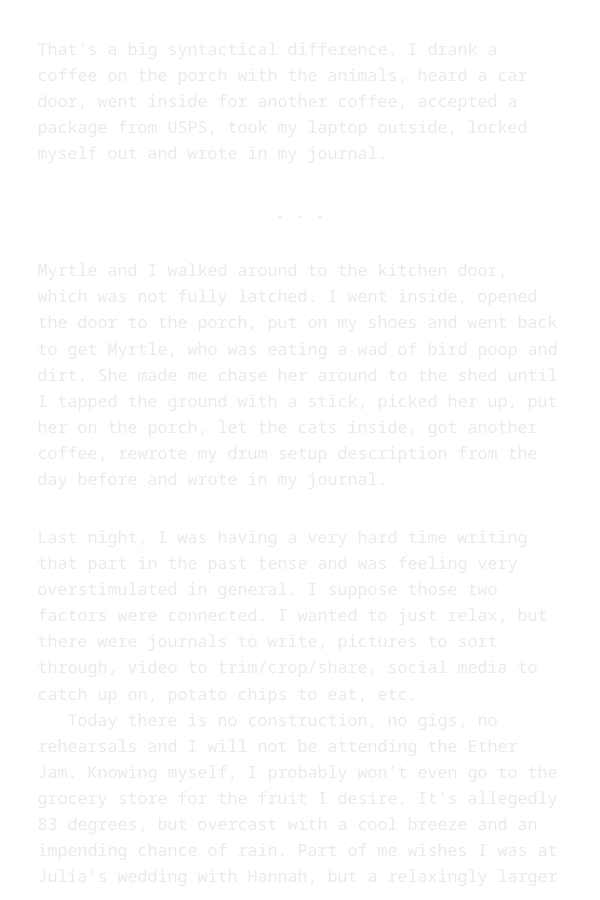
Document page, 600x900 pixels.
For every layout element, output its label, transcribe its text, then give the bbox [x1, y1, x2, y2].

text That's a big syntactical difference. I drank a coffee on the porch with the animals, heard a car door, went inside for another coffee, accepted a package from USPS, took my laptop outside, locked myself out and wrote in my journal. [37, 37, 562, 164]
text Today there is no construction, no gigs, no rehearsals and I will not be attending the Ether Jam. Knowing myself, I probably won't even go to the grocery store for the fruit I desire. It's allegedly 83 degrees, but overcast with a cool breeze and an impending chance of rain. Part of me wishes I was at Julia's wedding with Hannah, but a relaxingly larger [37, 708, 562, 887]
text Last night, I was having a very hard time writing that part in the past tense and was feeling very overstimulated in general. I suppose those two factors were connected. I wanted to just relax, but there were journals to write, pictures to sort through, video to trim/crop/share, social media to catch up on, potato chips to eat, etc. [37, 526, 562, 705]
text . . . [37, 200, 562, 223]
text Myrtle and I walked around to the kitchen door, which was not fully latched. I went inside, opened the door to the porch, put on my shoes and went back to get Myrtle, who was eating a wad of bird poop and dirt. She made me chase her around to the shed until I tapped the ground with a stick, picked her up, put her on the porch, let the cats inside, got another coffee, rewrote my drum setup description from the day before and wrote in my journal. [37, 259, 562, 490]
